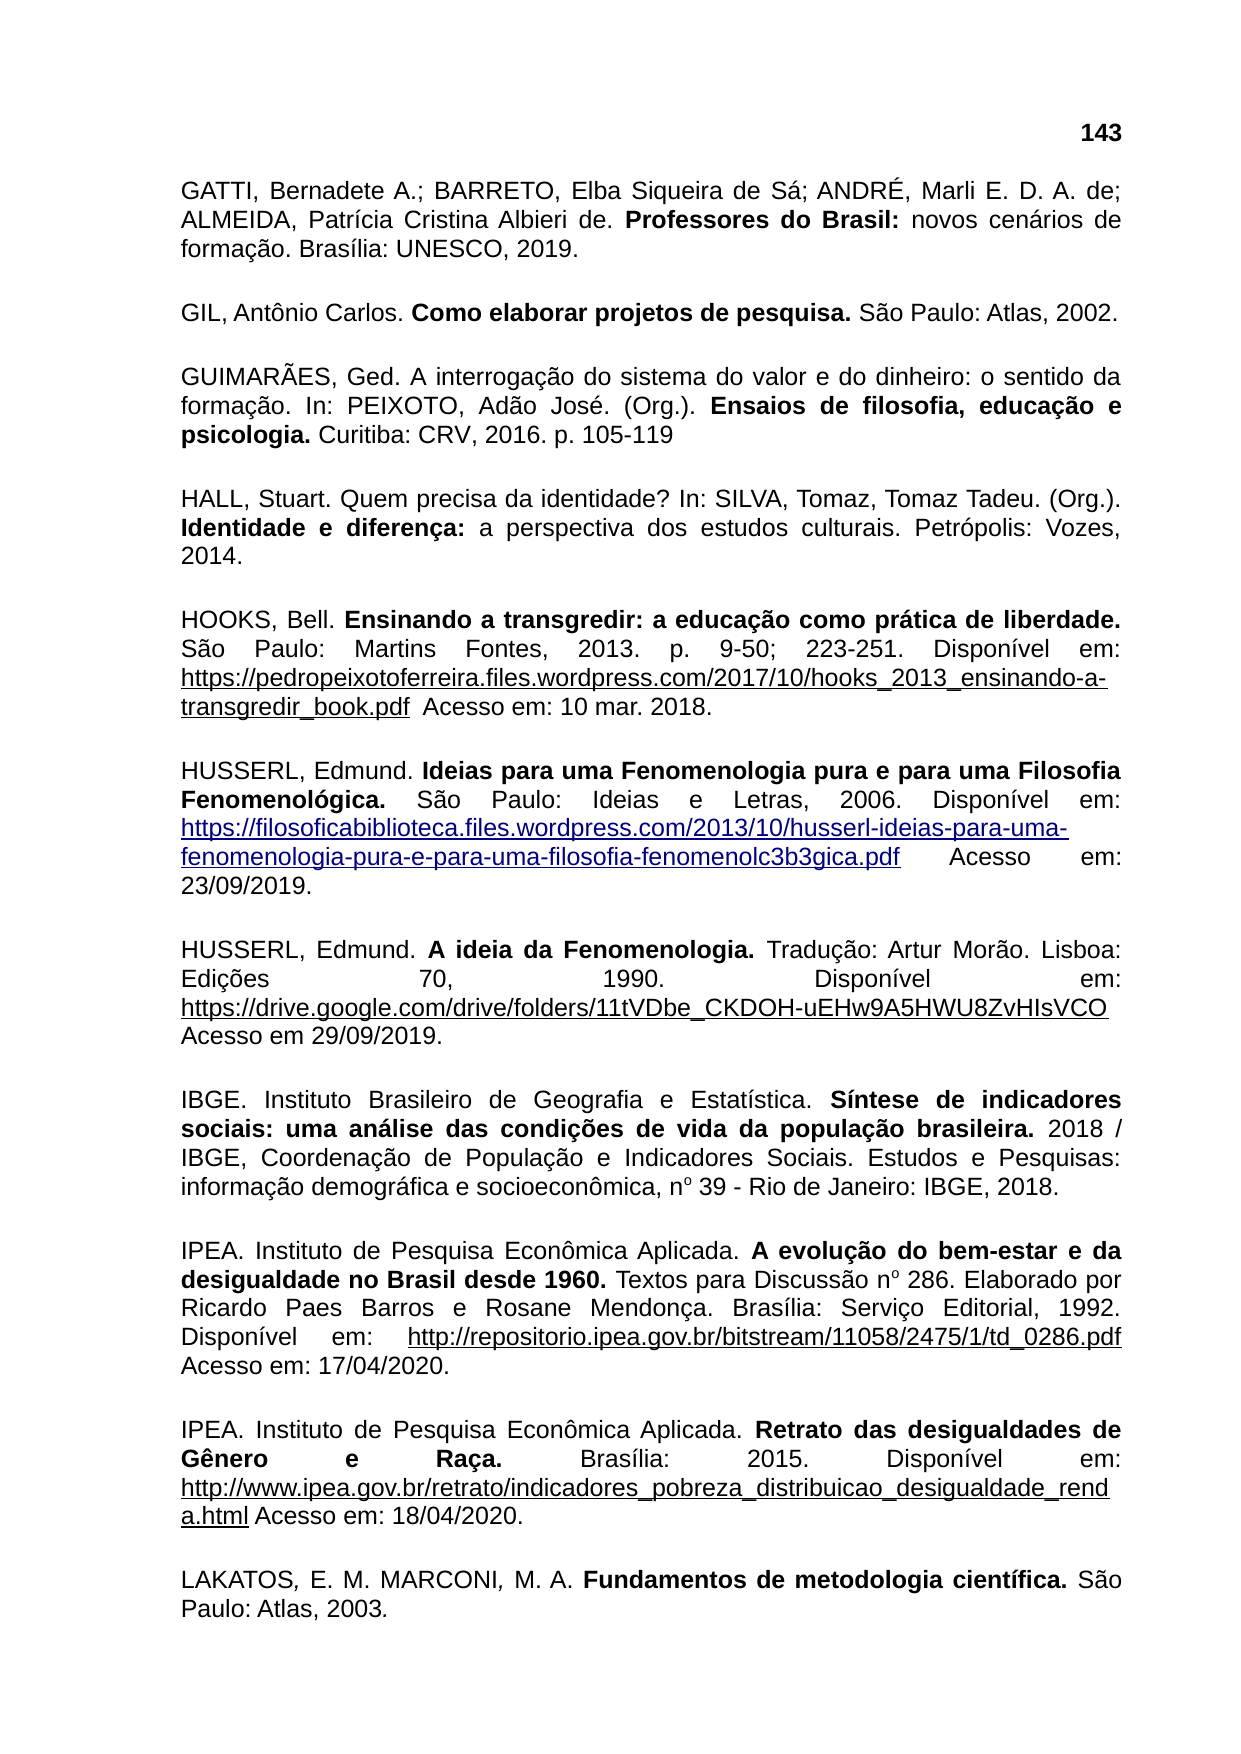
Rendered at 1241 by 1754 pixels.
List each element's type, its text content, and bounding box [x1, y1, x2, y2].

text IPEA. Instituto de Pesquisa Econômica Aplicada. A evolução do bem-estar e da desigualdade no Brasil desde 1960. Textos para Discussão no 286. Elaborado por Ricardo Paes Barros e Rosane Mendonça. Brasília: Serviço Editorial, 1992. Disponível em: http://repositorio.ipea.gov.br/bitstream/11058/2475/1/td_0286.pdf Acesso em: 17/04/2020. [181, 1236, 1122, 1380]
text GIL, Antônio Carlos. Como elaborar projetos de pesquisa. São Paulo: Atlas, 2002. [181, 298, 1122, 327]
text IBGE. Instituto Brasileiro de Geografia e Estatística. Síntese de indicadores sociais: uma análise das condições de vida da população brasileira. 2018 / IBGE, Coordenação de População e Indicadores Sociais. Estudos e Pesquisas: informação demográfica e socioeconômica, no 39 - Rio de Janeiro: IBGE, 2018. [181, 1086, 1122, 1201]
text LAKATOS, E. M. MARCONI, M. A. Fundamentos de metodologia científica. São Paulo: Atlas, 2003. [181, 1566, 1122, 1623]
text HALL, Stuart. Quem precisa da identidade? In: SILVA, Tomaz, Tomaz Tadeu. (Org.). Identidade e diferença: a perspectiva dos estudos culturais. Petrópolis: Vozes, 2014. [181, 484, 1122, 570]
text GUIMARÃES, Ged. A interrogação do sistema do valor e do dinheiro: o sentido da formação. In: PEIXOTO, Adão José. (Org.). Ensaios de filosofia, educação e psicologia. Curitiba: CRV, 2016. p. 105-119 [181, 362, 1122, 448]
text HUSSERL, Edmund. A ideia da Fenomenologia. Tradução: Artur Morão. Lisboa: Edições 70, 1990. Disponível em: https://drive.google.com/drive/folders/11tVDbe_CKDOH-uEHw9A5HWU8ZvHIsVCO Acesso em 29/09/2019. [181, 935, 1122, 1050]
text HOOKS, Bell. Ensinando a transgredir: a educação como prática de liberdade. São Paulo: Martins Fontes, 2013. p. 9-50; 223-251. Disponível em: https://pedropeixotoferreira.files.wordpress.com/2017/10/hooks_2013_ensinando-a-transgredir_book.pdf Acesso em: 10 mar. 2018. [181, 606, 1122, 721]
text IPEA. Instituto de Pesquisa Econômica Aplicada. Retrato das desigualdades de Gênero e Raça. Brasília: 2015. Disponível em: http://www.ipea.gov.br/retrato/indicadores_pobreza_distribuicao_desigualdade_renda.html Acesso em: 18/04/2020. [181, 1415, 1122, 1530]
text GATTI, Bernadete A.; BARRETO, Elba Siqueira de Sá; ANDRÉ, Marli E. D. A. de; ALMEIDA, Patrícia Cristina Albieri de. Professores do Brasil: novos cenários de formação. Brasília: UNESCO, 2019. [181, 176, 1122, 263]
text HUSSERL, Edmund. Ideias para uma Fenomenologia pura e para uma Filosofia Fenomenológica. São Paulo: Ideias e Letras, 2006. Disponível em: https://filosoficabiblioteca.files.wordpress.com/2013/10/husserl-ideias-para-uma-fenomenologia-pura-e-para-uma-filosofia-fenomenolc3b3gica.pdf Acesso em: 23/09/2019. [181, 756, 1122, 900]
